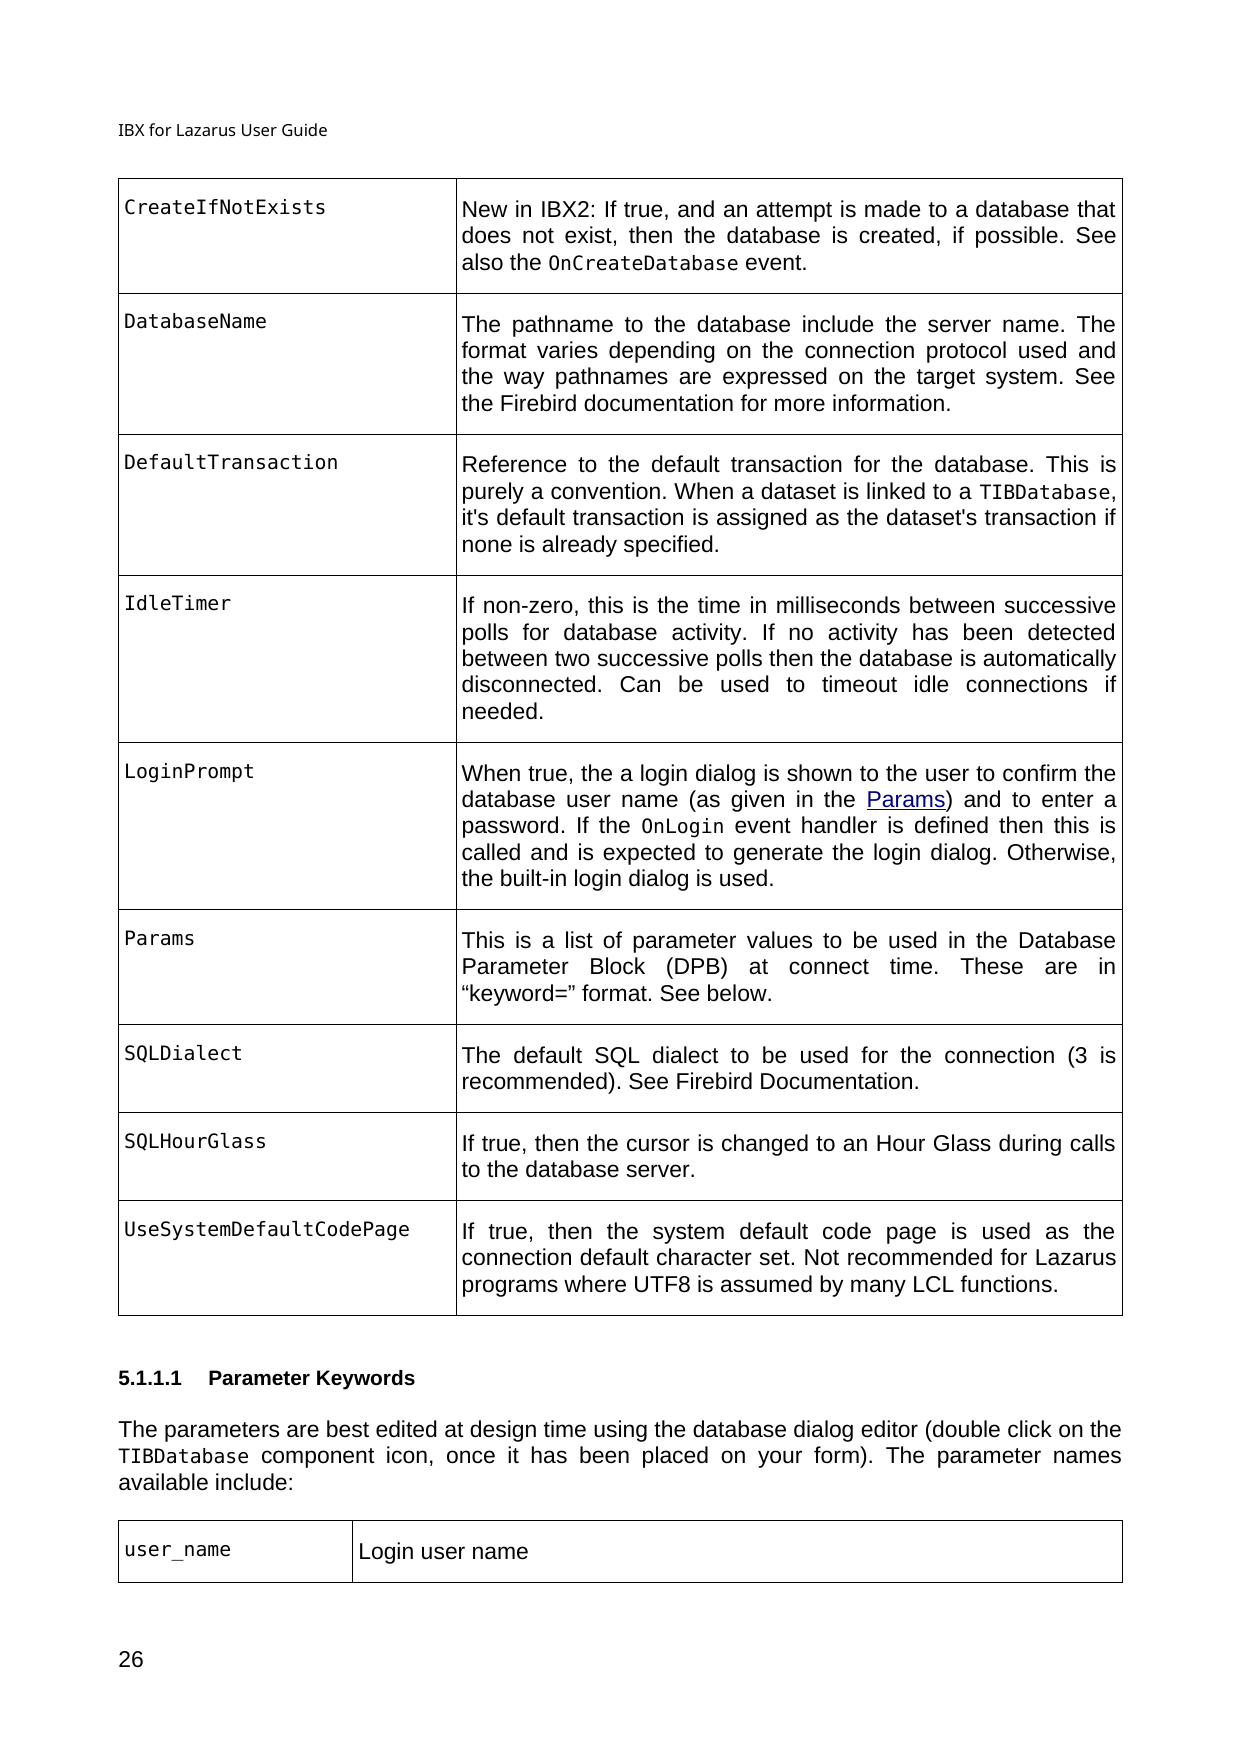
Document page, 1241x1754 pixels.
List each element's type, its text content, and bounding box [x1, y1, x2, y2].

table_cell IdleTimer [119, 576, 456, 742]
table_cell DefaultTransaction [119, 435, 456, 574]
table_cell LoginPrompt [119, 743, 456, 909]
subtitle Parameter Keywords [118, 1366, 1122, 1390]
table_cell If non-zero, this is the time in milliseconds between successive polls for database activity. If no activity has been detected between two successive polls then the database is automatically disconnected. Can be used to timeout idle connections if needed. [457, 576, 1122, 742]
table_cell When true, the a login dialog is shown to the user to confirm the database user name (as given in the Params) and to enter a password. If the OnLogin event handler is defined then this is called and is expected to generate the login dialog. Otherwise, the built-in login dialog is used. [457, 743, 1122, 909]
table_cell The default SQL dialect to be used for the connection (3 is recommended). See Firebird Documentation. [457, 1025, 1122, 1112]
table_cell If true, then the cursor is changed to an Hour Glass during calls to the database server. [457, 1113, 1122, 1200]
table_cell DatabaseName [119, 294, 456, 434]
table_cell SQLDialect [119, 1025, 456, 1112]
table_header user_name [119, 1521, 352, 1582]
text The parameters are best edited at design time using the database dialog editor (double click on the TIBDatabase component icon, once it has been placed on your form). The parameter names available include: [118, 1416, 1122, 1495]
table_cell If true, then the system default code page is used as the connection default character set. Not recommended for Lazarus programs where UTF8 is assumed by many LCL functions. [457, 1201, 1122, 1315]
table_cell SQLHourGlass [119, 1113, 456, 1200]
table_cell UseSystemDefaultCodePage [119, 1201, 456, 1315]
table_cell The pathname to the database include the server name. The format varies depending on the connection protocol used and the way pathnames are expressed on the target system. See the Firebird documentation for more information. [457, 294, 1122, 434]
table_cell New in IBX2: If true, and an attempt is made to a database that does not exist, then the database is created, if possible. See also the OnCreateDatabase event. [457, 179, 1122, 293]
table_cell This is a list of parameter values to be used in the Database Parameter Block (DPB) at connect time. These are in “keyword=” format. See below. [457, 910, 1122, 1024]
table_cell CreateIfNotExists [119, 179, 456, 293]
table_cell Reference to the default transaction for the database. This is purely a convention. When a dataset is linked to a TIBDatabase, it's default transaction is assigned as the dataset's transaction if none is already specified. [457, 435, 1122, 574]
table_cell Params [119, 910, 456, 1024]
table_header Login user name [353, 1521, 1122, 1582]
